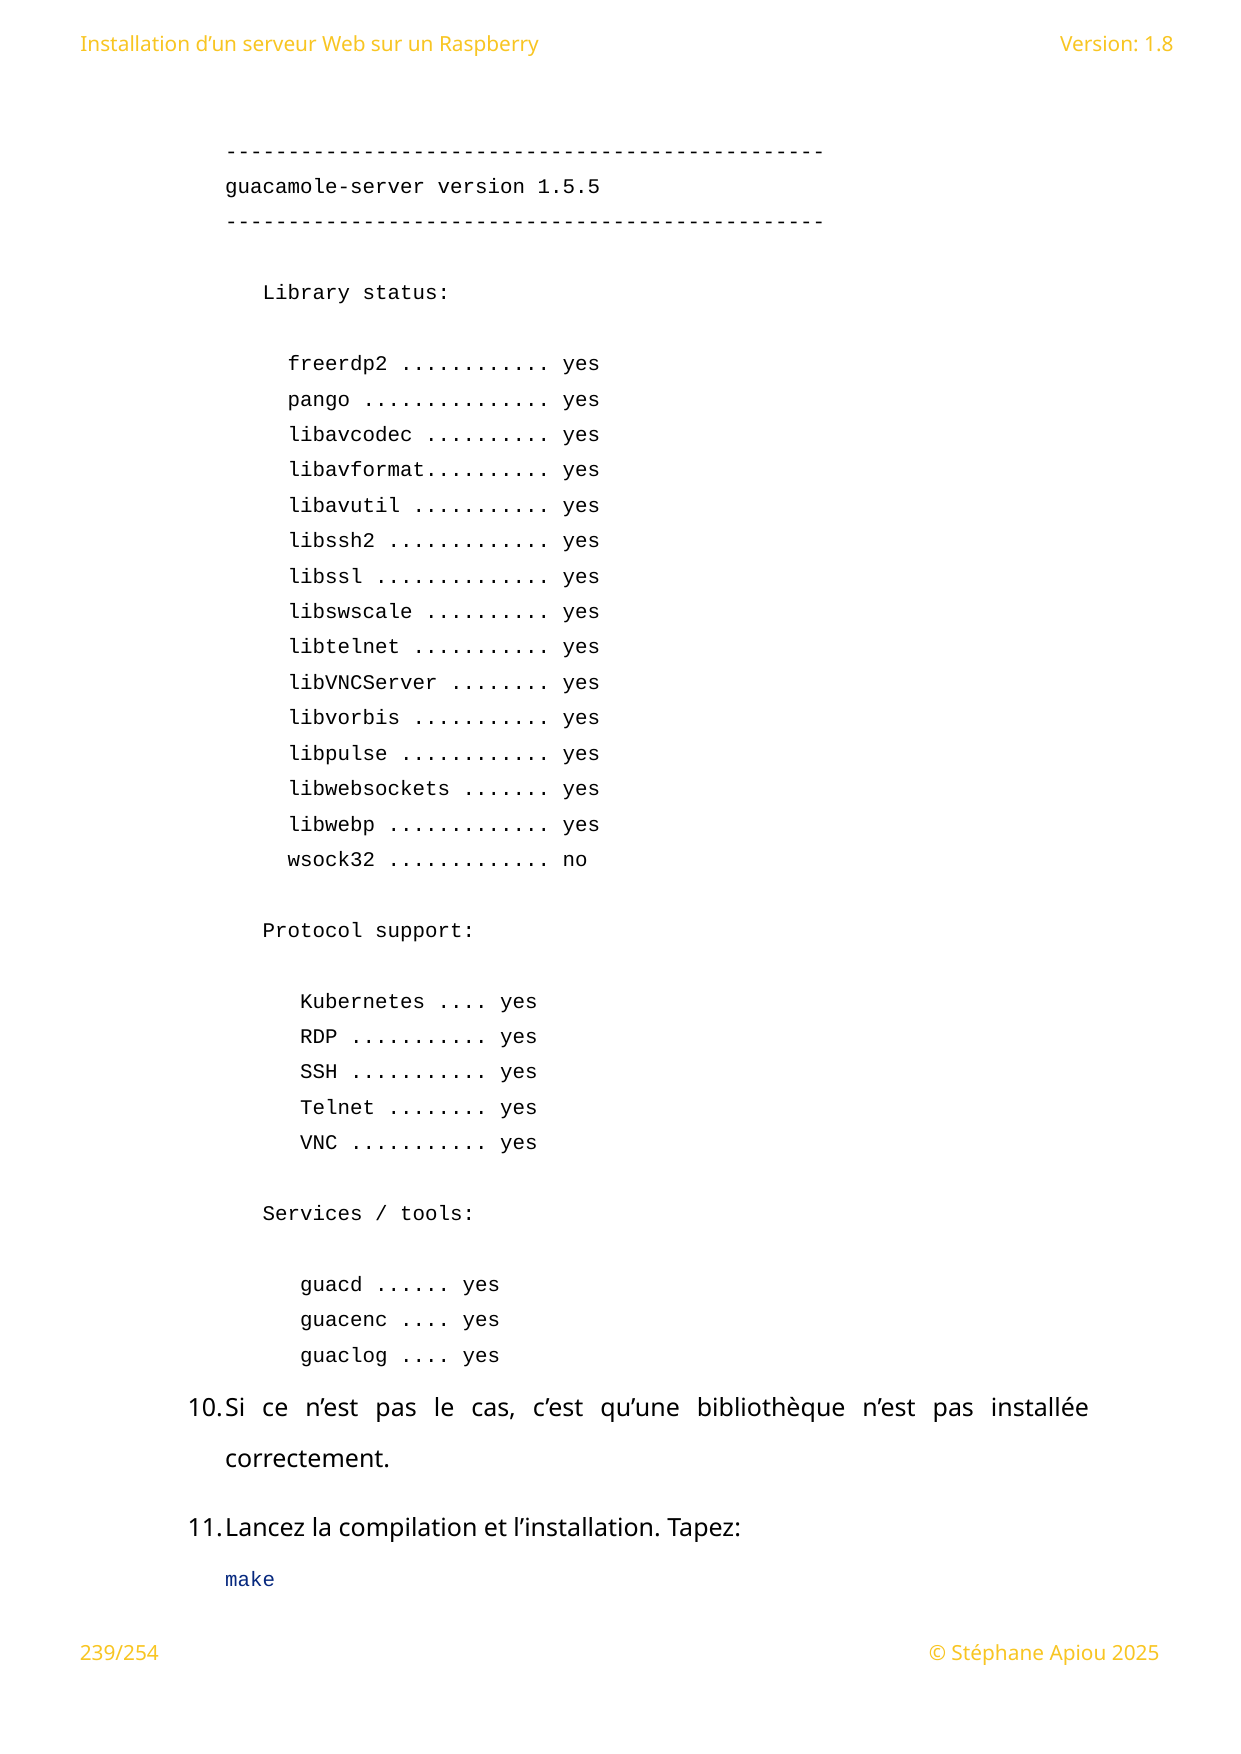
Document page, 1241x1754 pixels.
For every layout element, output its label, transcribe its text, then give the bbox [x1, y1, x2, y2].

list libavcodec .......... yes [187, 424, 1090, 448]
list libtelnet ........... yes [187, 637, 1090, 660]
list Services / tools: [187, 1203, 1090, 1227]
list SSH ........... yes [187, 1062, 1090, 1085]
list libwebp ............. yes [187, 814, 1090, 837]
list libpulse ............ yes [187, 743, 1090, 766]
list ------------------------------------------------ [187, 212, 1090, 235]
list Library status: [187, 282, 1090, 306]
list freerdp2 ............ yes [187, 353, 1090, 377]
list ------------------------------------------------ [187, 141, 1090, 164]
list Lancez la compilation et l’installation. Tapez: [187, 1509, 1090, 1543]
list VNC ........... yes [187, 1132, 1090, 1156]
list make [187, 1569, 1090, 1593]
list guacamole-server version 1.5.5 [187, 176, 1090, 200]
list pango ............... yes [187, 389, 1090, 412]
list Telnet ........ yes [187, 1097, 1090, 1121]
list wsock32 ............. no [187, 849, 1090, 873]
list libssl .............. yes [187, 566, 1090, 589]
list RDP ........... yes [187, 1026, 1090, 1050]
list libswscale .......... yes [187, 601, 1090, 625]
list guaclog .... yes [187, 1345, 1090, 1368]
list Protocol support: [187, 920, 1090, 943]
list guacenc .... yes [187, 1309, 1090, 1333]
list libwebsockets ....... yes [187, 778, 1090, 802]
list libssh2 ............. yes [187, 530, 1090, 554]
list Kubernetes .... yes [187, 991, 1090, 1014]
list Si ce n’est pas le cas, c’est qu’une bibliothèque n’est pas installée correctement. [187, 1389, 1090, 1474]
list libvorbis ........... yes [187, 707, 1090, 731]
list libavformat.......... yes [187, 459, 1090, 483]
list libVNCServer ........ yes [187, 672, 1090, 696]
list guacd ...... yes [187, 1274, 1090, 1298]
list libavutil ........... yes [187, 495, 1090, 518]
